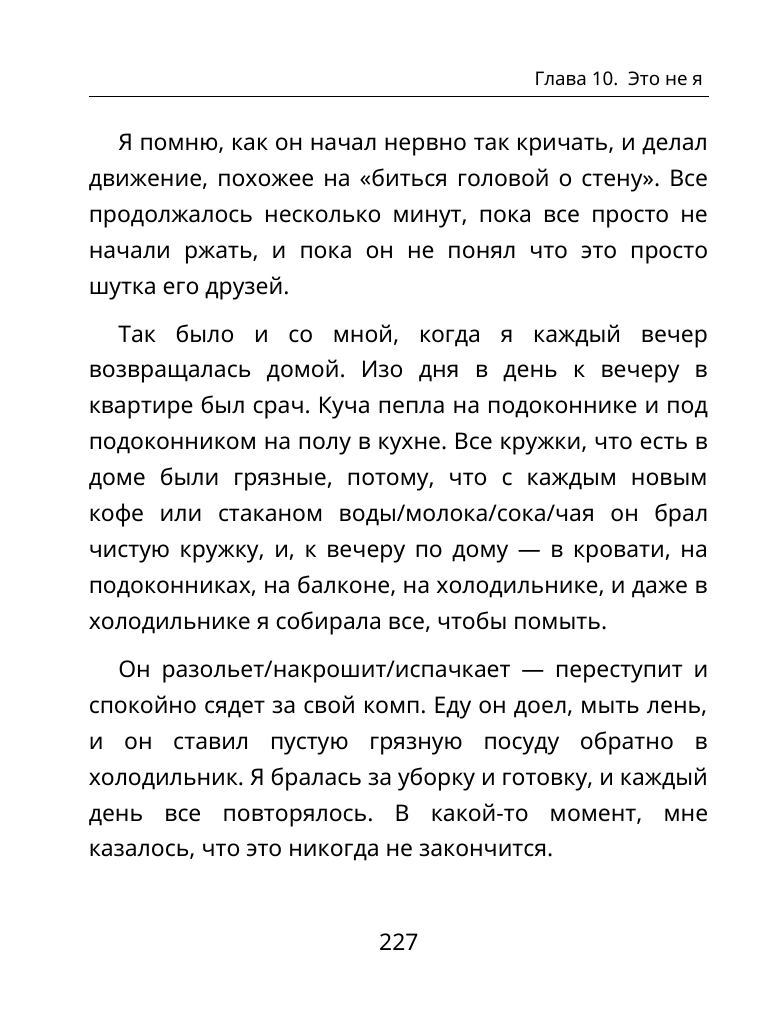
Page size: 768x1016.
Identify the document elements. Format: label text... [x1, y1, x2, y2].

text Так было и со мной, когда я каждый вечер возвращалась домой. Изо дня в день к вечеру в квартире был срач. Куча пепла на подоконнике и под подоконником на полу в кухне. Все кружки, что есть в доме были грязные, потому, что с каждым новым кофе или стаканом воды/молока/сока/чая он брал чистую кружку, и, к вечеру по дому — в кровати, на подоконниках, на балконе, на холодильнике, и даже в холодильнике я собирала все, чтобы помыть. [88, 317, 709, 636]
text Он разольет/накрошит/испачкает — переступит и спокойно сядет за свой комп. Еду он доел, мыть лень, и он ставил пустую грязную посуду обратно в холодильник. Я бралась за уборку и готовку, и каждый день все повторялось. В какой-то момент, мне казалось, что это никогда не закончится. [88, 653, 709, 864]
text Я помню, как он начал нервно так кричать, и делал движение, похожее на «биться головой о стену». Все продолжалось несколько минут, пока все просто не начали ржать, и пока он не понял что это просто шутка его друзей. [88, 126, 709, 301]
